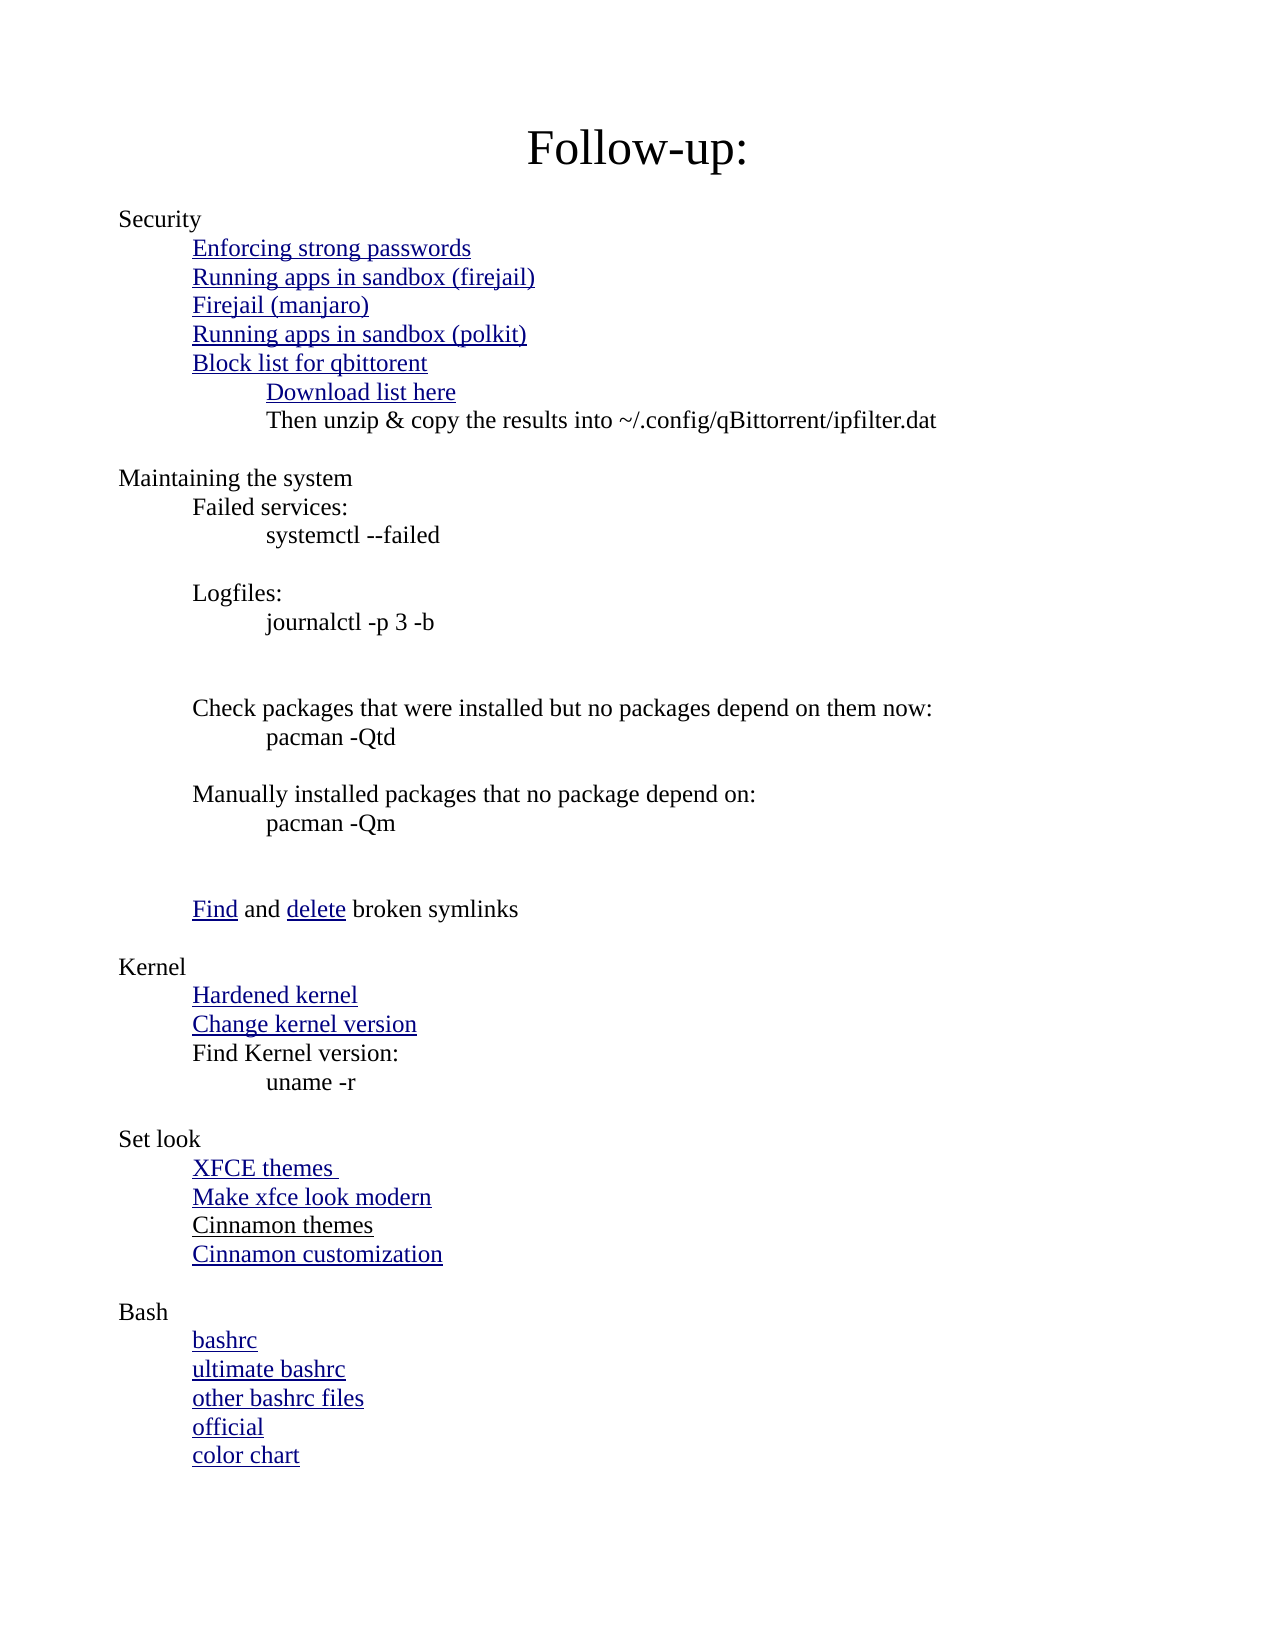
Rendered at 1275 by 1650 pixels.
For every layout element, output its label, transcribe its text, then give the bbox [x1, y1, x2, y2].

text Follow-up: [118, 118, 1157, 176]
text Find Kernel version: [118, 1038, 1157, 1067]
text ultimate bashrc [118, 1354, 1157, 1383]
text Enforcing strong passwords [118, 233, 1157, 262]
text Cinnamon themes [118, 1211, 1157, 1239]
text Hardened kernel [118, 981, 1157, 1009]
text Block list for qbittorent [118, 348, 1157, 377]
text Set look [118, 1124, 1157, 1153]
text Kernel [118, 952, 1157, 981]
text Change kernel version [118, 1009, 1157, 1038]
text bashrc [118, 1326, 1157, 1354]
text Check packages that were installed but no packages depend on them now: [118, 693, 1157, 722]
text Bash [118, 1297, 1157, 1326]
text Security [118, 204, 1157, 233]
text official [118, 1412, 1157, 1441]
text Find and delete broken symlinks [118, 894, 1157, 923]
text Firejail (manjaro) [118, 291, 1157, 319]
text other bashrc files [118, 1383, 1157, 1412]
text Cinnamon customization [118, 1239, 1157, 1268]
text journalctl -p 3 -b [118, 607, 1157, 636]
text Download list here [118, 377, 1157, 406]
text Then unzip & copy the results into ~/.config/qBittorrent/ipfilter.dat [118, 406, 1157, 434]
text Manually installed packages that no package depend on: [118, 779, 1157, 808]
text Running apps in sandbox (polkit) [118, 319, 1157, 348]
text pacman -Qtd [118, 722, 1157, 751]
text Failed services: [118, 492, 1157, 521]
text systemctl --failed [118, 521, 1157, 549]
text XFCE themes [118, 1153, 1157, 1182]
text uname -r [118, 1067, 1157, 1096]
text Make xfce look modern [118, 1182, 1157, 1211]
text color chart [118, 1441, 1157, 1469]
text Logfiles: [118, 549, 1157, 607]
text Maintaining the system [118, 463, 1157, 492]
text Running apps in sandbox (firejail) [118, 262, 1157, 291]
text pacman -Qm [118, 808, 1157, 837]
